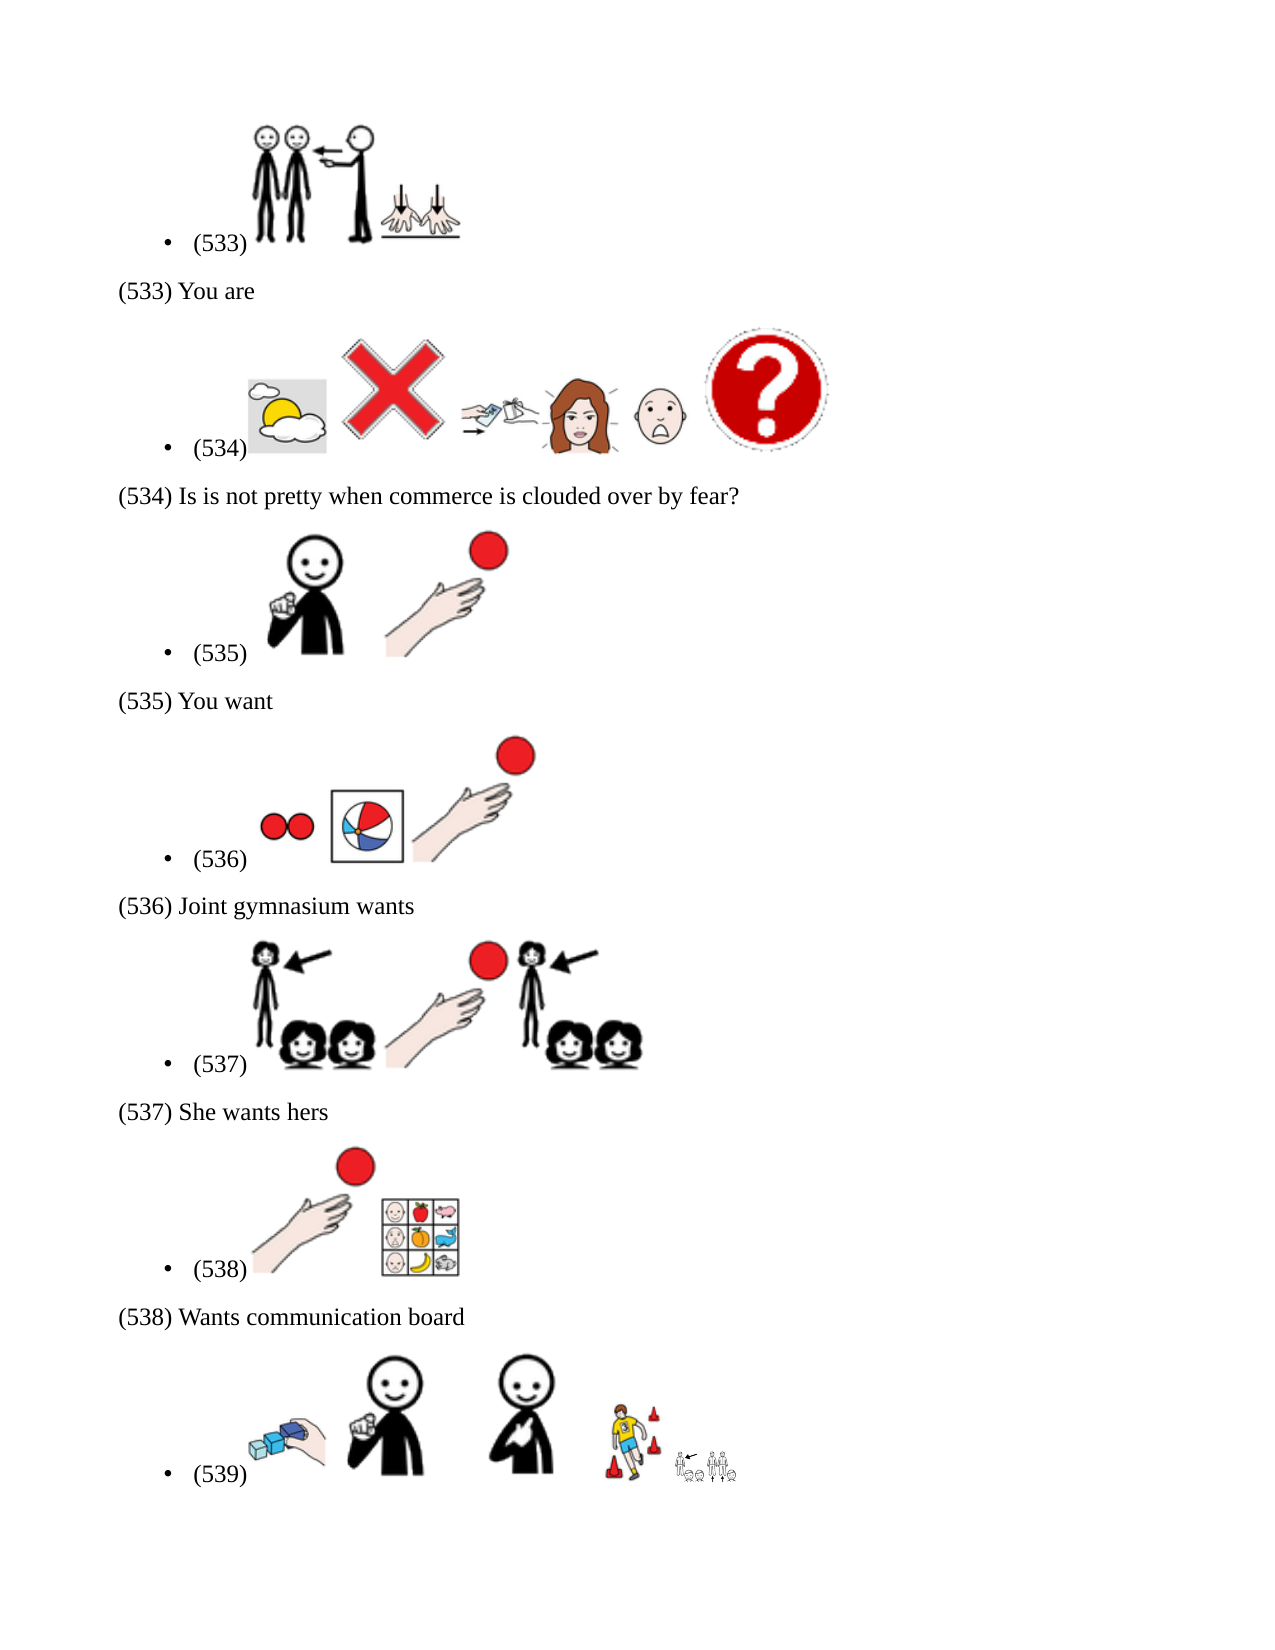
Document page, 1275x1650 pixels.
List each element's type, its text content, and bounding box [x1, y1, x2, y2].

text (538) Wants communication board [118, 1302, 1157, 1331]
text (536) Joint gymnasium wants [118, 891, 1157, 920]
picture [247, 733, 541, 867]
picture [247, 323, 834, 457]
list (538) [164, 1144, 1157, 1283]
text (535) You want [118, 686, 1157, 715]
list (536) [164, 734, 1157, 872]
list (534) [164, 323, 1157, 462]
picture [247, 528, 514, 662]
list (535) [164, 528, 1157, 667]
list (533) [164, 118, 1157, 257]
text (537) She wants hers [118, 1097, 1157, 1125]
list (537) [164, 939, 1157, 1078]
text (534) Is is not pretty when commerce is clouded over by fear? [118, 481, 1157, 510]
picture [247, 118, 461, 252]
text (533) You are [118, 276, 1157, 304]
picture [247, 938, 648, 1073]
picture [247, 1349, 738, 1483]
list (539) [164, 1349, 1157, 1488]
picture [247, 1144, 461, 1278]
